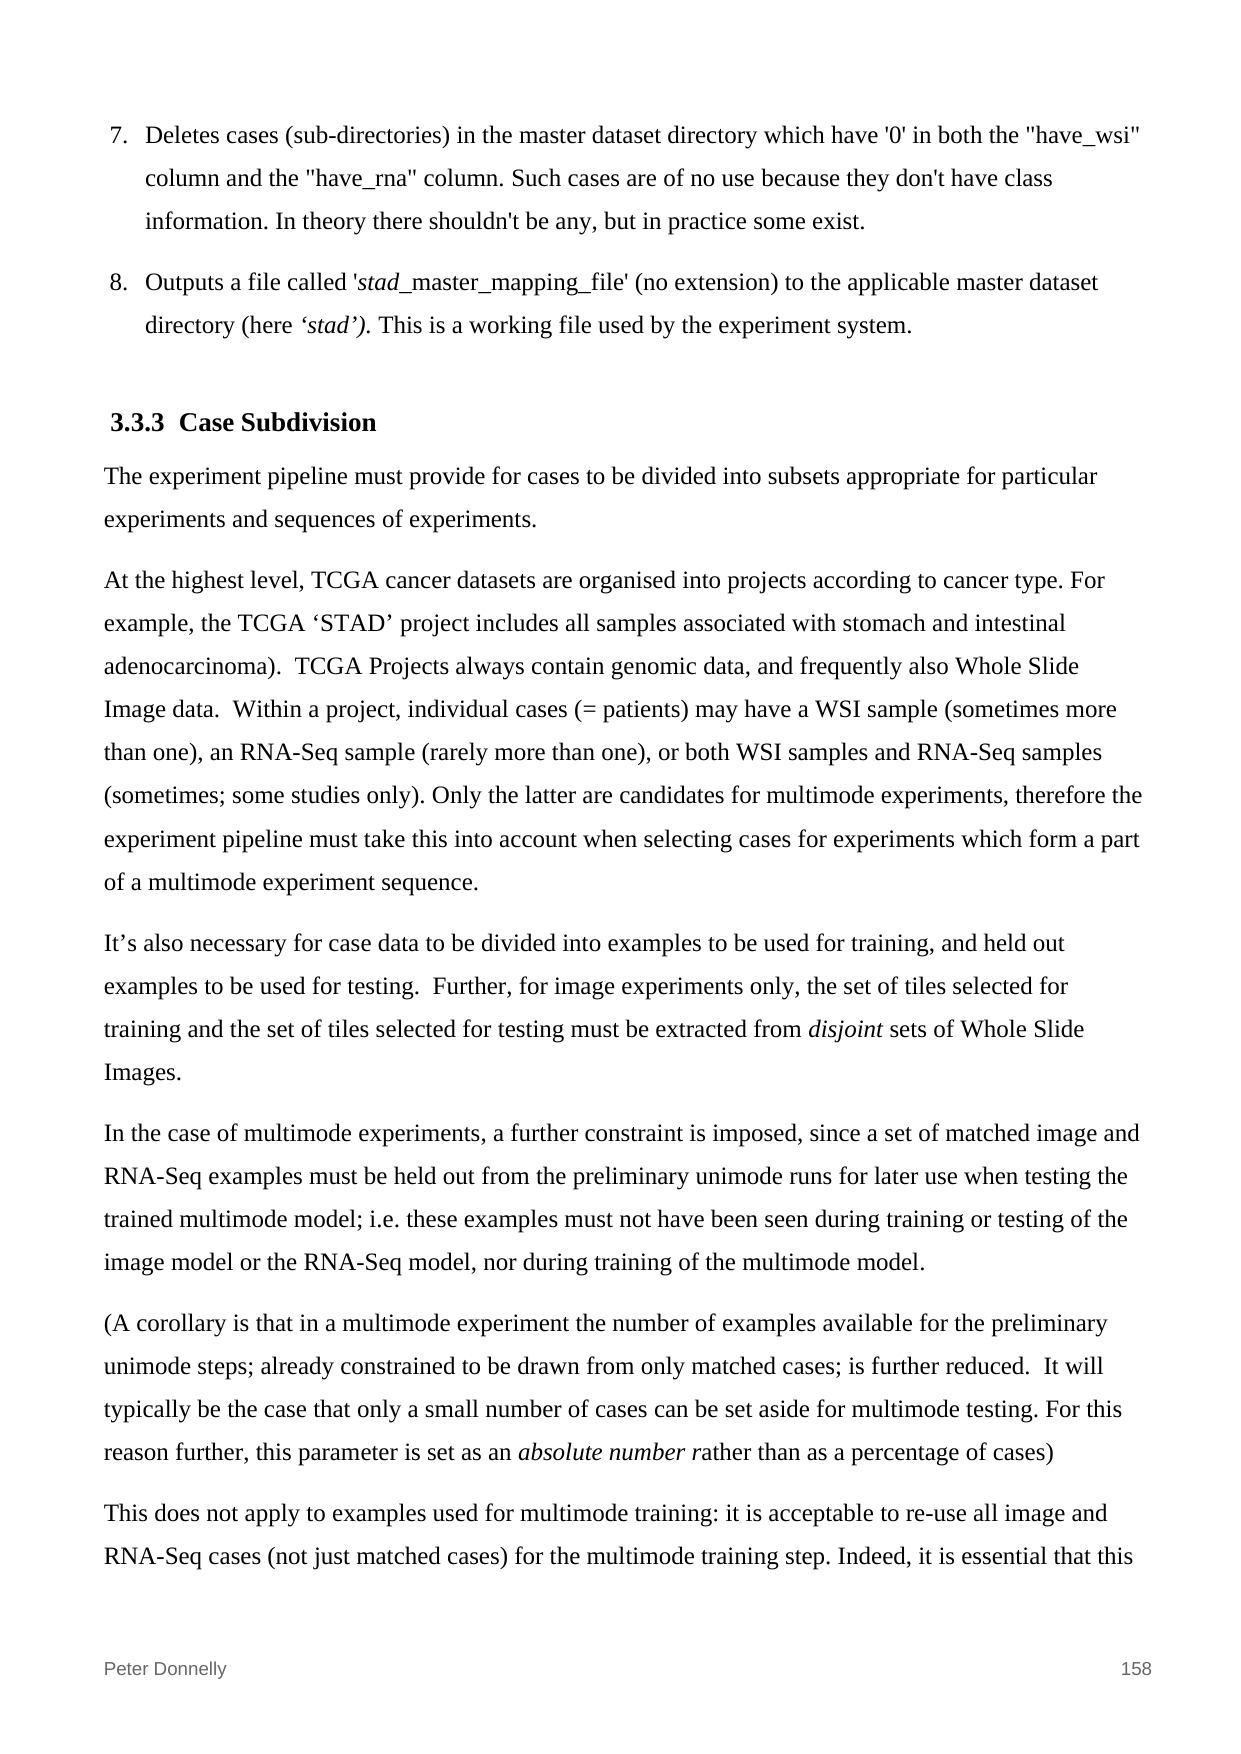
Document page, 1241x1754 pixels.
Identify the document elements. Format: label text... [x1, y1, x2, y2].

text At the highest level, TCGA cancer datasets are organised into projects according to cancer type. For example, the TCGA ‘STAD’ project includes all samples associated with stomach and intestinal adenocarcinoma). TCGA Projects always contain genomic data, and frequently also Whole Slide Image data. Within a project, individual cases (= patients) may have a WSI sample (sometimes more than one), an RNA-Seq sample (rarely more than one), or both WSI samples and RNA-Seq samples (sometimes; some studies only). Only the latter are candidates for multimode experiments, therefore the experiment pipeline must take this into account when selecting cases for experiments which form a part of a multimode experiment sequence. [103, 565, 1146, 896]
text The experiment pipeline must provide for cases to be divided into subsets appropriate for particular experiments and sequences of experiments. [103, 461, 1146, 533]
text In the case of multimode experiments, a further constraint is imposed, since a set of matched image and RNA-Seq examples must be held out from the preliminary unimode runs for later use when testing the trained multimode model; i.e. these examples must not have been seen during training or testing of the image model or the RNA-Seq model, nor during training of the multimode model. [103, 1118, 1146, 1276]
text This does not apply to examples used for multimode training: it is acceptable to re-use all image and RNA-Seq cases (not just matched cases) for the multimode training step. Indeed, it is essential that this [103, 1498, 1146, 1570]
subtitle Case Subdivision [103, 406, 1146, 437]
text It’s also necessary for case data to be divided into examples to be used for training, and held out examples to be used for testing. Further, for image experiments only, the set of tiles selected for training and the set of tiles selected for testing must be extracted from disjoint sets of Whole Slide Images. [103, 928, 1146, 1086]
list Deletes cases (sub-directories) in the master dataset directory which have '0' in both the "have_wsi" column and the "have_rna" column. Such cases are of no use because they don't have class information. In theory there shouldn't be any, but in practice some exist. [109, 120, 1146, 235]
text (A corollary is that in a multimode experiment the number of examples available for the preliminary unimode steps; already constrained to be drawn from only matched cases; is further reduced. It will typically be the case that only a small number of cases can be set aside for multimode testing. For this reason further, this parameter is set as an absolute number rather than as a percentage of cases) [103, 1308, 1146, 1466]
list Outputs a file called 'stad_master_mapping_file' (no extension) to the applicable master dataset directory (here ‘stad’). This is a working file used by the experiment system. [109, 267, 1146, 339]
